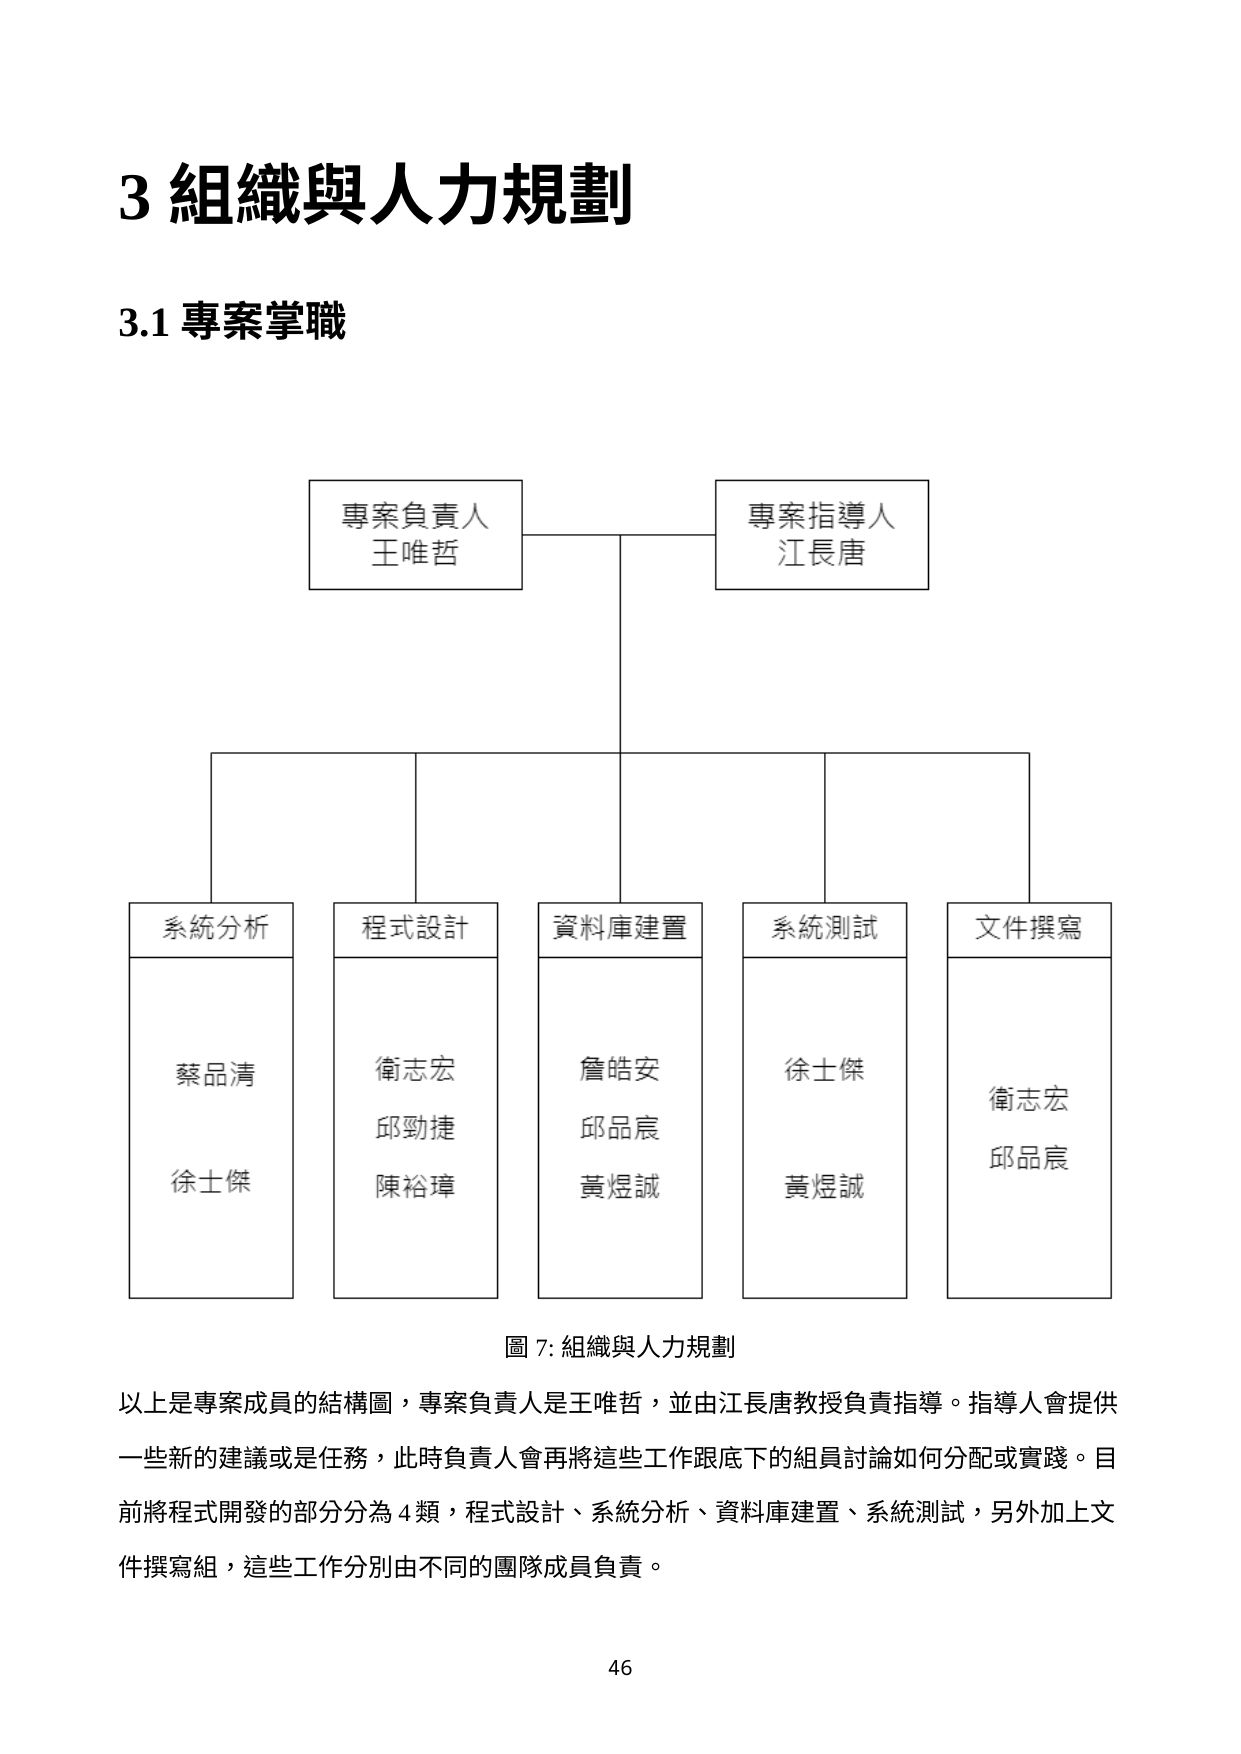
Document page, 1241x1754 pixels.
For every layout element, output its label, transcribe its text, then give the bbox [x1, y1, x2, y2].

subtitle 3 組織與人力規劃 [118, 142, 1122, 238]
picture [118, 469, 1123, 1310]
text 圖 7: 組織與人力規劃 [118, 1310, 1122, 1364]
subtitle 3.1 專案掌職 [118, 288, 1122, 348]
text 以上是專案成員的結構圖，專案負責人是王唯哲，並由江長唐教授負責指導。指導人會提供一些新的建議或是任務，此時負責人會再將這些工作跟底下的組員討論如何分配或實踐。目前將程式開發的部分分為4類，程式設計、系統分析、資料庫建置、系統測試，另外加上文件撰寫組，這些工作分別由不同的團隊成員負責。 [118, 1384, 1122, 1583]
